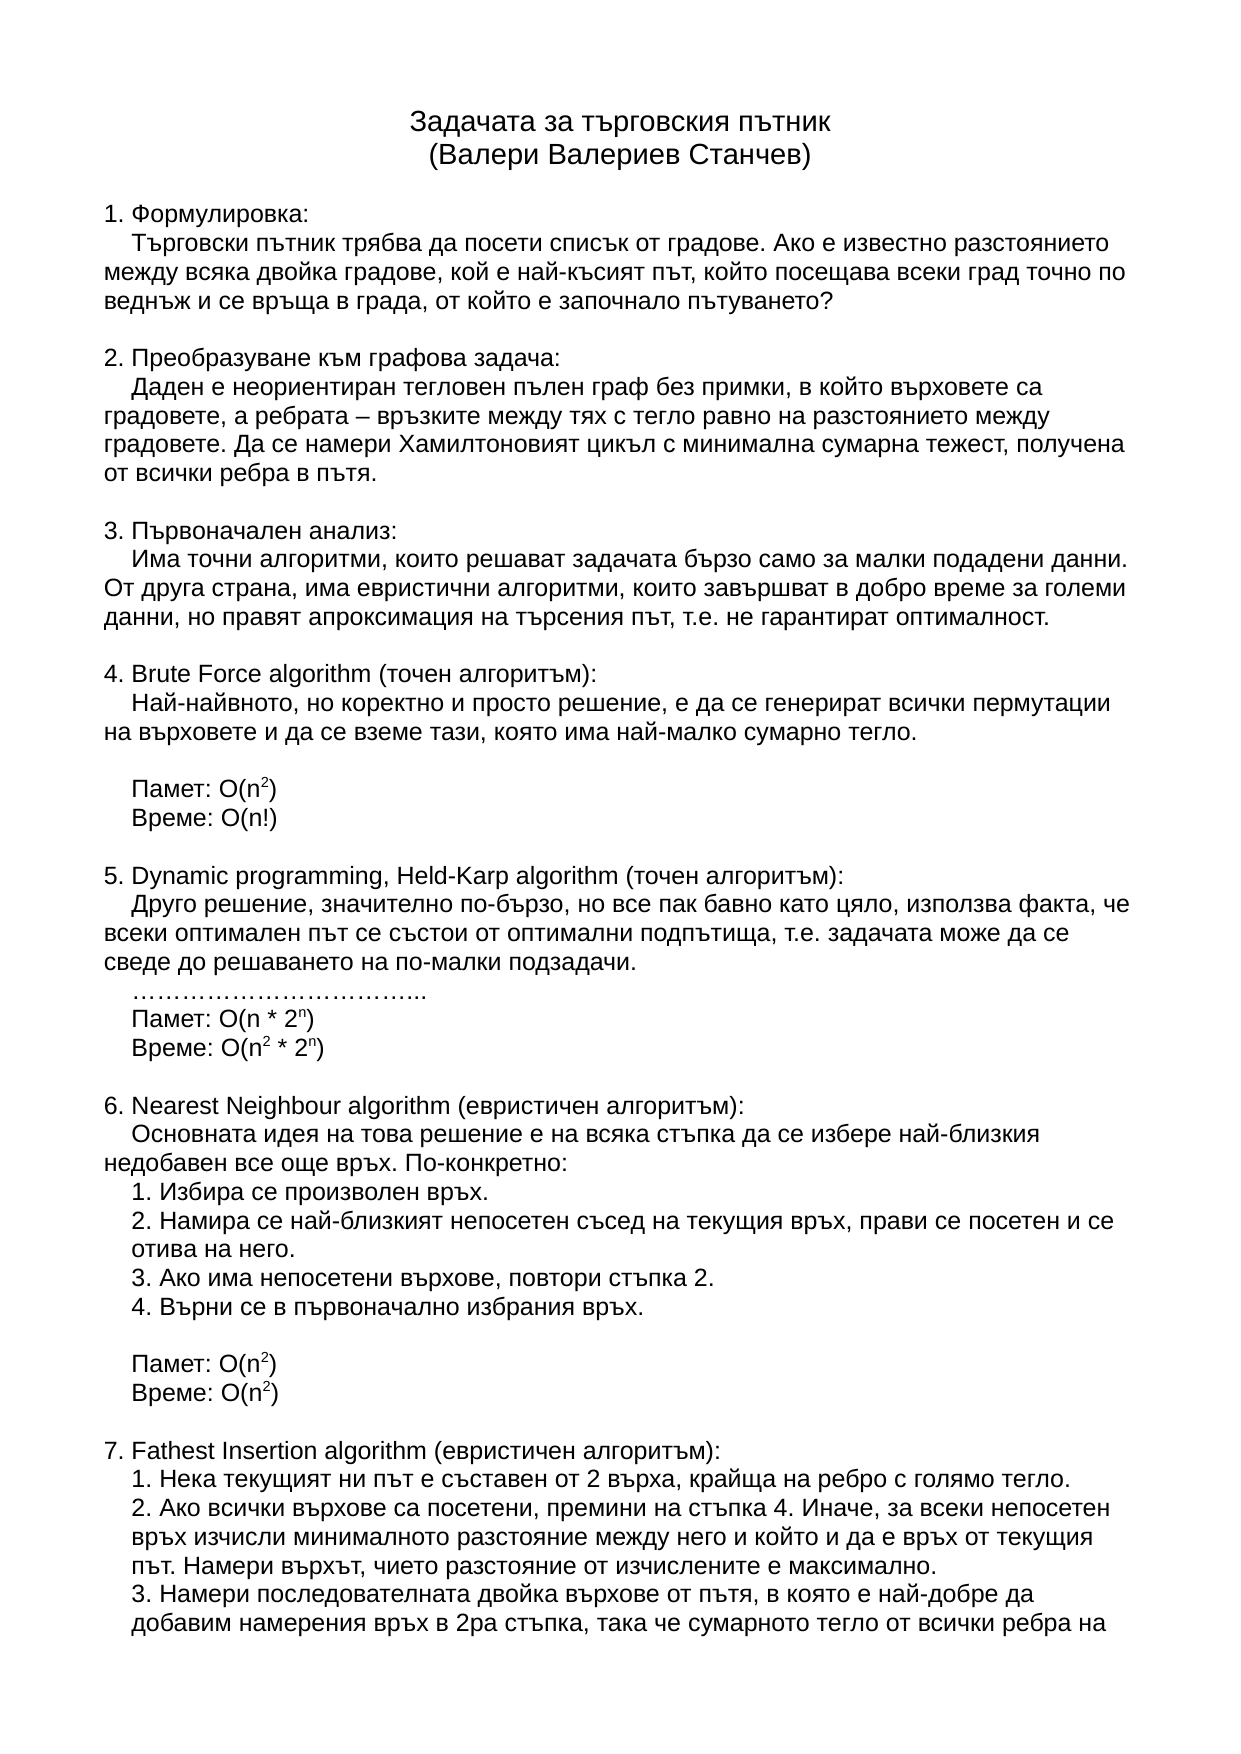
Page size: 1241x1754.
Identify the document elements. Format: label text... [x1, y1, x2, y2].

text 3. Ако има непосетени върхове, повтори стъпка 2. [103, 1263, 1137, 1292]
text 1. Формулировка: [103, 199, 1137, 228]
text Друго решение, значително по-бързо, но все пак бавно като цяло, използва факта, че всеки оптимален път се състои от оптимални подпътища, т.е. задачата може да се сведе до решаването на по-малки подзадачи. [103, 889, 1137, 976]
text Време: O(n!) [103, 803, 1137, 832]
text Памет: O(n * 2n) [103, 1004, 1137, 1033]
text 2. Намира се най-близкият непосетен съсед на текущия връх, прави се посетен и се [103, 1206, 1137, 1234]
text ……………………………... [103, 976, 1137, 1004]
text 5. Dynamic programming, Held-Karp algorithm (точен алгоритъм): [103, 861, 1137, 889]
text 1. Избира се произволен връх. [103, 1177, 1137, 1206]
text Търговски пътник трябва да посети списък от градове. Ако е известно разстоянието между всяка двойка градове, кой е най-късият път, който посещава всеки град точно по веднъж и се връща в града, от който е започнало пътуването? [103, 228, 1137, 314]
text Най-найвното, но коректно и просто решение, е да се генерират всички пермутации на върховете и да се вземе тази, която има най-малко сумарно тегло. [103, 688, 1137, 746]
text 6. Nearest Neighbour algorithm (евристичен алгоритъм): [103, 1091, 1137, 1119]
text 2. Преобразуване към графова задача: [103, 343, 1137, 372]
text Време: O(n2) [103, 1378, 1137, 1407]
text отива на него. [103, 1234, 1137, 1263]
text Памет: O(n2) [103, 1349, 1137, 1378]
text 4. Върни се в първоначално избрания връх. [103, 1292, 1137, 1321]
text (Валери Валериев Станчев) [103, 137, 1137, 171]
text път. Намери върхът, чието разстояние от изчислените е максимално. [103, 1551, 1137, 1579]
text 7. Fathest Insertion algorithm (евристичен алгоритъм): [103, 1436, 1137, 1464]
text 3. Първоначален анализ: [103, 516, 1137, 544]
text Основната идея на това решение е на всяка стъпка да се избере най-близкия недобавен все още връх. По-конкретно: [103, 1119, 1137, 1177]
text Задачата за търговския пътник [103, 103, 1137, 137]
text Време: O(n2 * 2n) [103, 1033, 1137, 1062]
text връх изчисли минималното разстояние между него и който и да е връх от текущия [103, 1522, 1137, 1551]
text 2. Ако всички върхове са посетени, премини на стъпка 4. Иначе, за всеки непосетен [103, 1493, 1137, 1522]
text Памет: O(n2) [103, 774, 1137, 803]
text 1. Нека текущият ни път е съставен от 2 върха, крайща на ребро с голямо тегло. [103, 1464, 1137, 1493]
text добавим намерения връх в 2ра стъпка, така че сумарното тегло от всички ребра на [103, 1608, 1137, 1637]
text Има точни алгоритми, които решават задачата бързо само за малки подадени данни. От друга страна, има евристични алгоритми, които завършват в добро време за големи данни, но правят апроксимация на търсения път, т.е. не гарантират оптималност. [103, 544, 1137, 631]
text 4. Brute Force algorithm (точен алгоритъм): [103, 659, 1137, 688]
text Даден е неориентиран тегловен пълен граф без примки, в който върховете са градовете, а ребрата – връзките между тях с тегло равно на разстоянието между градовете. Да се намери Хамилтоновият цикъл с минимална сумарна тежест, получена от всички ребра в пътя. [103, 372, 1137, 487]
text 3. Намери последователната двойка върхове от пътя, в която е най-добре да [103, 1579, 1137, 1608]
